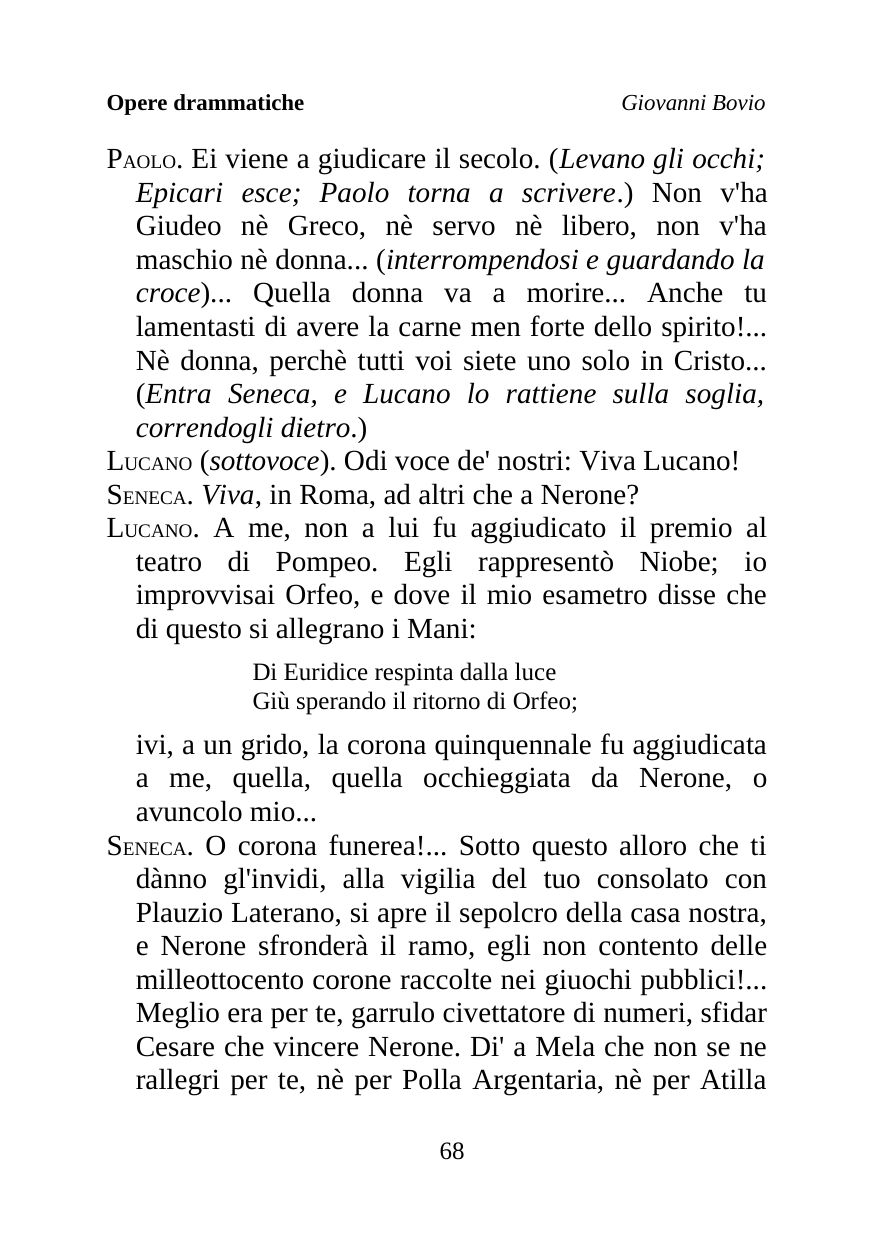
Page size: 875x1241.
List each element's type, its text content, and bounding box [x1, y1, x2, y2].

text Lucano (sottovoce). Odi voce de' nostri: Viva Lucano! [106, 443, 768, 477]
text Seneca. O corona funerea!... Sotto questo alloro che ti dànno gl'invidi, alla vigilia del tuo consolato con Plauzio Laterano, si apre il sepolcro della casa nostra, e Nerone sfronderà il ramo, egli non contento delle milleottocento corone raccolte nei giuochi pubblici!... Meglio era per te, garrulo civettatore di numeri, sfidar Cesare che vincere Nerone. Di' a Mela che non se ne rallegri per te, nè per Polla Argentaria, nè per Atilla [106, 828, 768, 1096]
text Seneca. Viva, in Roma, ad altri che a Nerone? [106, 477, 768, 510]
text Paolo. Ei viene a giudicare il secolo. (Levano gli occhi; Epicari esce; Paolo torna a scrivere.) Non v'ha Giudeo nè Greco, nè servo nè libero, non v'ha maschio nè donna... (interrompendosi e guardando la croce)... Quella donna va a morire... Anche tu lamentasti di avere la carne men forte dello spirito!... Nè donna, perchè tutti voi siete uno solo in Cristo... (Entra Seneca, e Lucano lo rattiene sulla soglia, correndogli dietro.) [106, 141, 768, 443]
text Lucano. A me, non a lui fu aggiudicato il premio al teatro di Pompeo. Egli rappresentò Niobe; io improvvisai Orfeo, e dove il mio esametro disse che di questo si allegrano i Mani: [106, 510, 768, 644]
text Di Euridice respinta dalla luce Giù sperando il ritorno di Orfeo; [252, 657, 768, 714]
text ivi, a un grido, la corona quinquennale fu aggiudicata a me, quella, quella occhieggiata da Nerone, o avuncolo mio... [136, 727, 768, 828]
